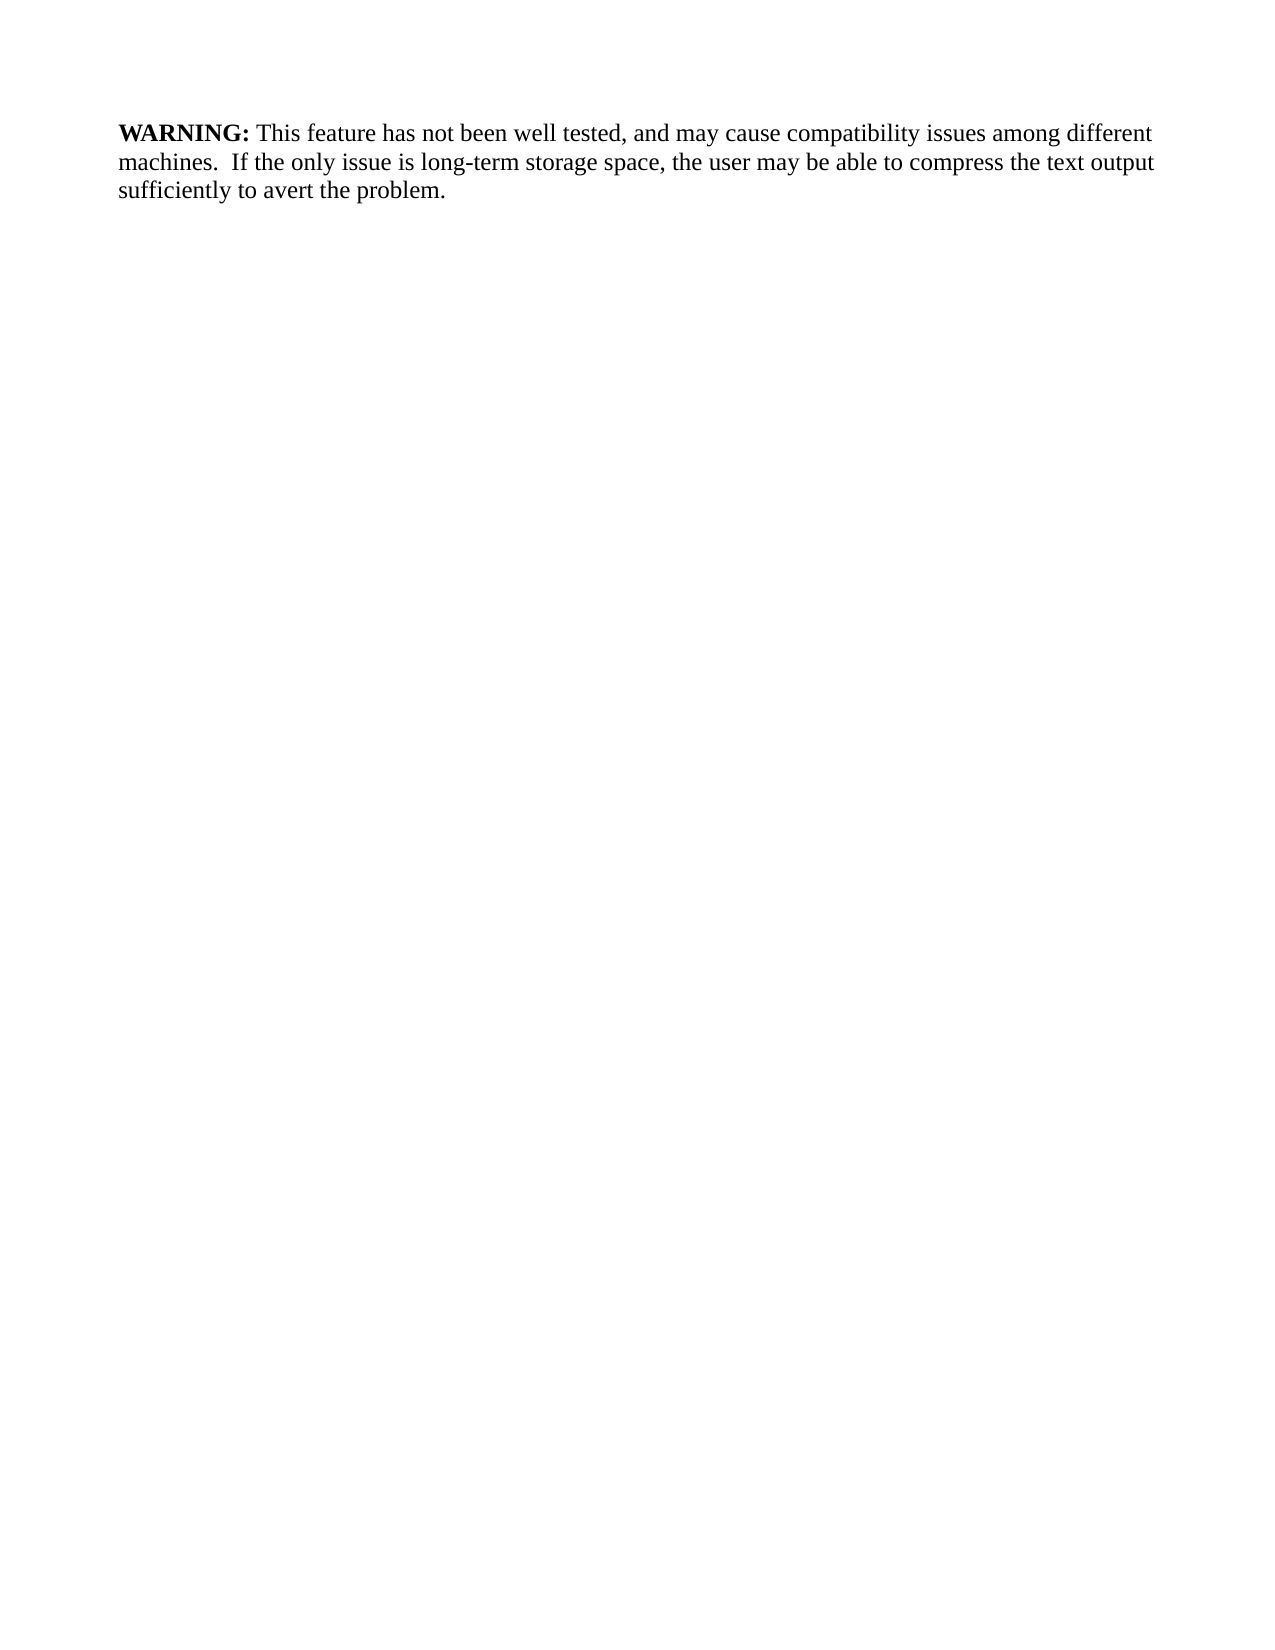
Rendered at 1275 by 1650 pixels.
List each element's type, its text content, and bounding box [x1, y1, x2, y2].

text WARNING: This feature has not been well tested, and may cause compatibility issues among different machines. If the only issue is long-term storage space, the user may be able to compress the text output sufficiently to avert the problem. [118, 118, 1157, 204]
